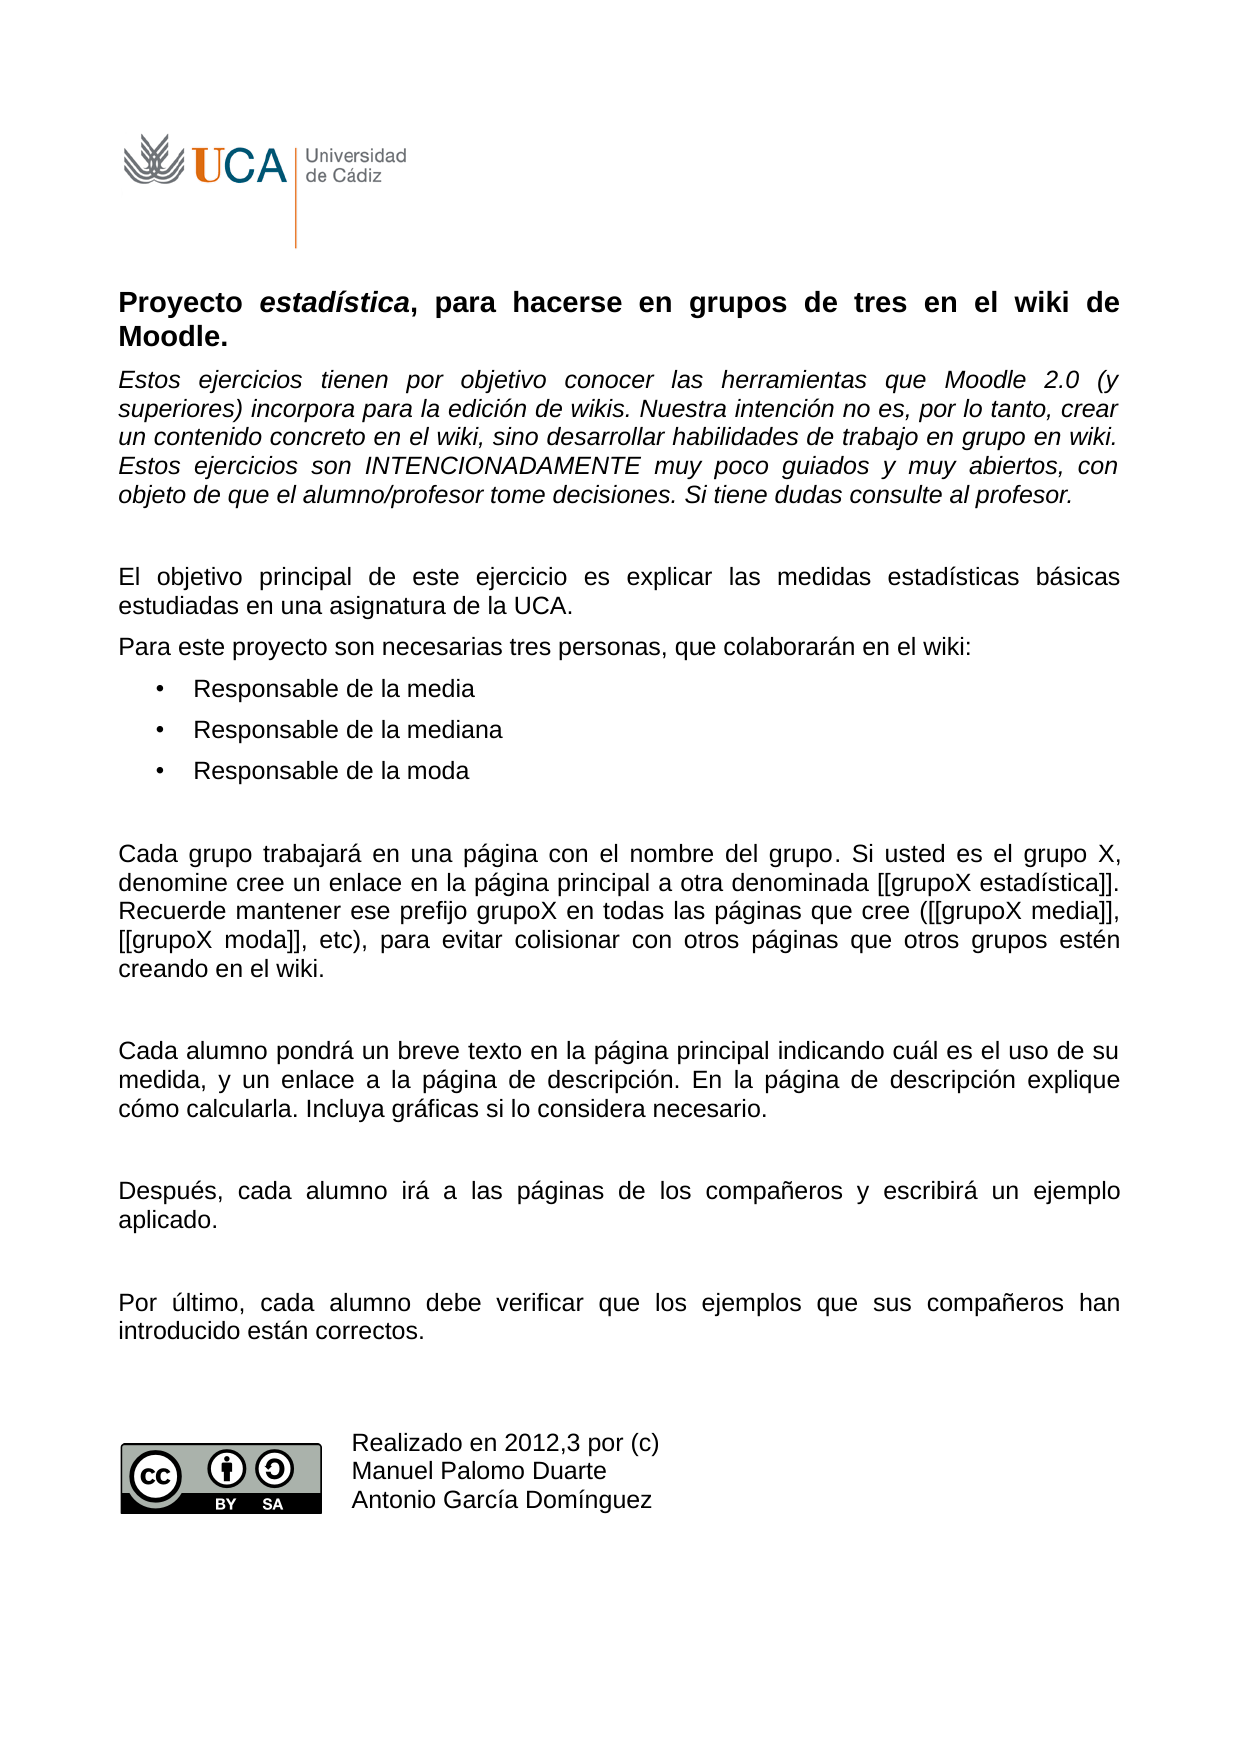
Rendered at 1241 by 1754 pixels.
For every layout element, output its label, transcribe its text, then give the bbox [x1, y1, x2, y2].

text El objetivo principal de este ejercicio es explicar las medidas estadísticas básicas estudiadas en una asignatura de la UCA. [118, 562, 1122, 620]
text Por último, cada alumno debe verificar que los ejemplos que sus compañeros han introducido están correctos. [118, 1288, 1122, 1345]
picture [120, 1443, 322, 1514]
text Para este proyecto son necesarias tres personas, que colaborarán en el wiki: [118, 632, 1122, 661]
list Responsable de la moda [156, 756, 1122, 785]
list Responsable de la media [156, 673, 1122, 702]
list Responsable de la mediana [156, 715, 1122, 744]
picture [121, 128, 411, 255]
text Antonio García Domínguez [322, 1485, 1122, 1514]
text Cada grupo trabajará en una página con el nombre del grupo. Si usted es el grupo X, denomine cree un enlace en la página principal a otra denominada [[grupoX estadística]]. Recuerde mantener ese prefijo grupoX en todas las páginas que cree ([[grupoX media]], [[grupoX moda]], etc), para evitar colisionar con otros páginas que otros grupos estén creando en el wiki. [118, 839, 1122, 983]
text Manuel Palomo Duarte [322, 1456, 1122, 1485]
text Después, cada alumno irá a las páginas de los compañeros y escribirá un ejemplo aplicado. [118, 1176, 1122, 1234]
subtitle Proyecto estadística, para hacerse en grupos de tres en el wiki de Moodle. [118, 285, 1122, 352]
text Estos ejercicios tienen por objetivo conocer las herramientas que Moodle 2.0 (y superiores) incorpora para la edición de wikis. Nuestra intención no es, por lo tanto, crear un contenido concreto en el wiki, sino desarrollar habilidades de trabajo en grupo en wiki. Estos ejercicios son INTENCIONADAMENTE muy poco guiados y muy abiertos, con objeto de que el alumno/profesor tome decisiones. Si tiene dudas consulte al profesor. [118, 365, 1122, 508]
text Cada alumno pondrá un breve texto en la página principal indicando cuál es el uso de su medida, y un enlace a la página de descripción. En la página de descripción explique cómo calcularla. Incluya gráficas si lo considera necesario. [118, 1036, 1122, 1123]
text Realizado en 2012,3 por (c) [118, 1428, 1122, 1456]
